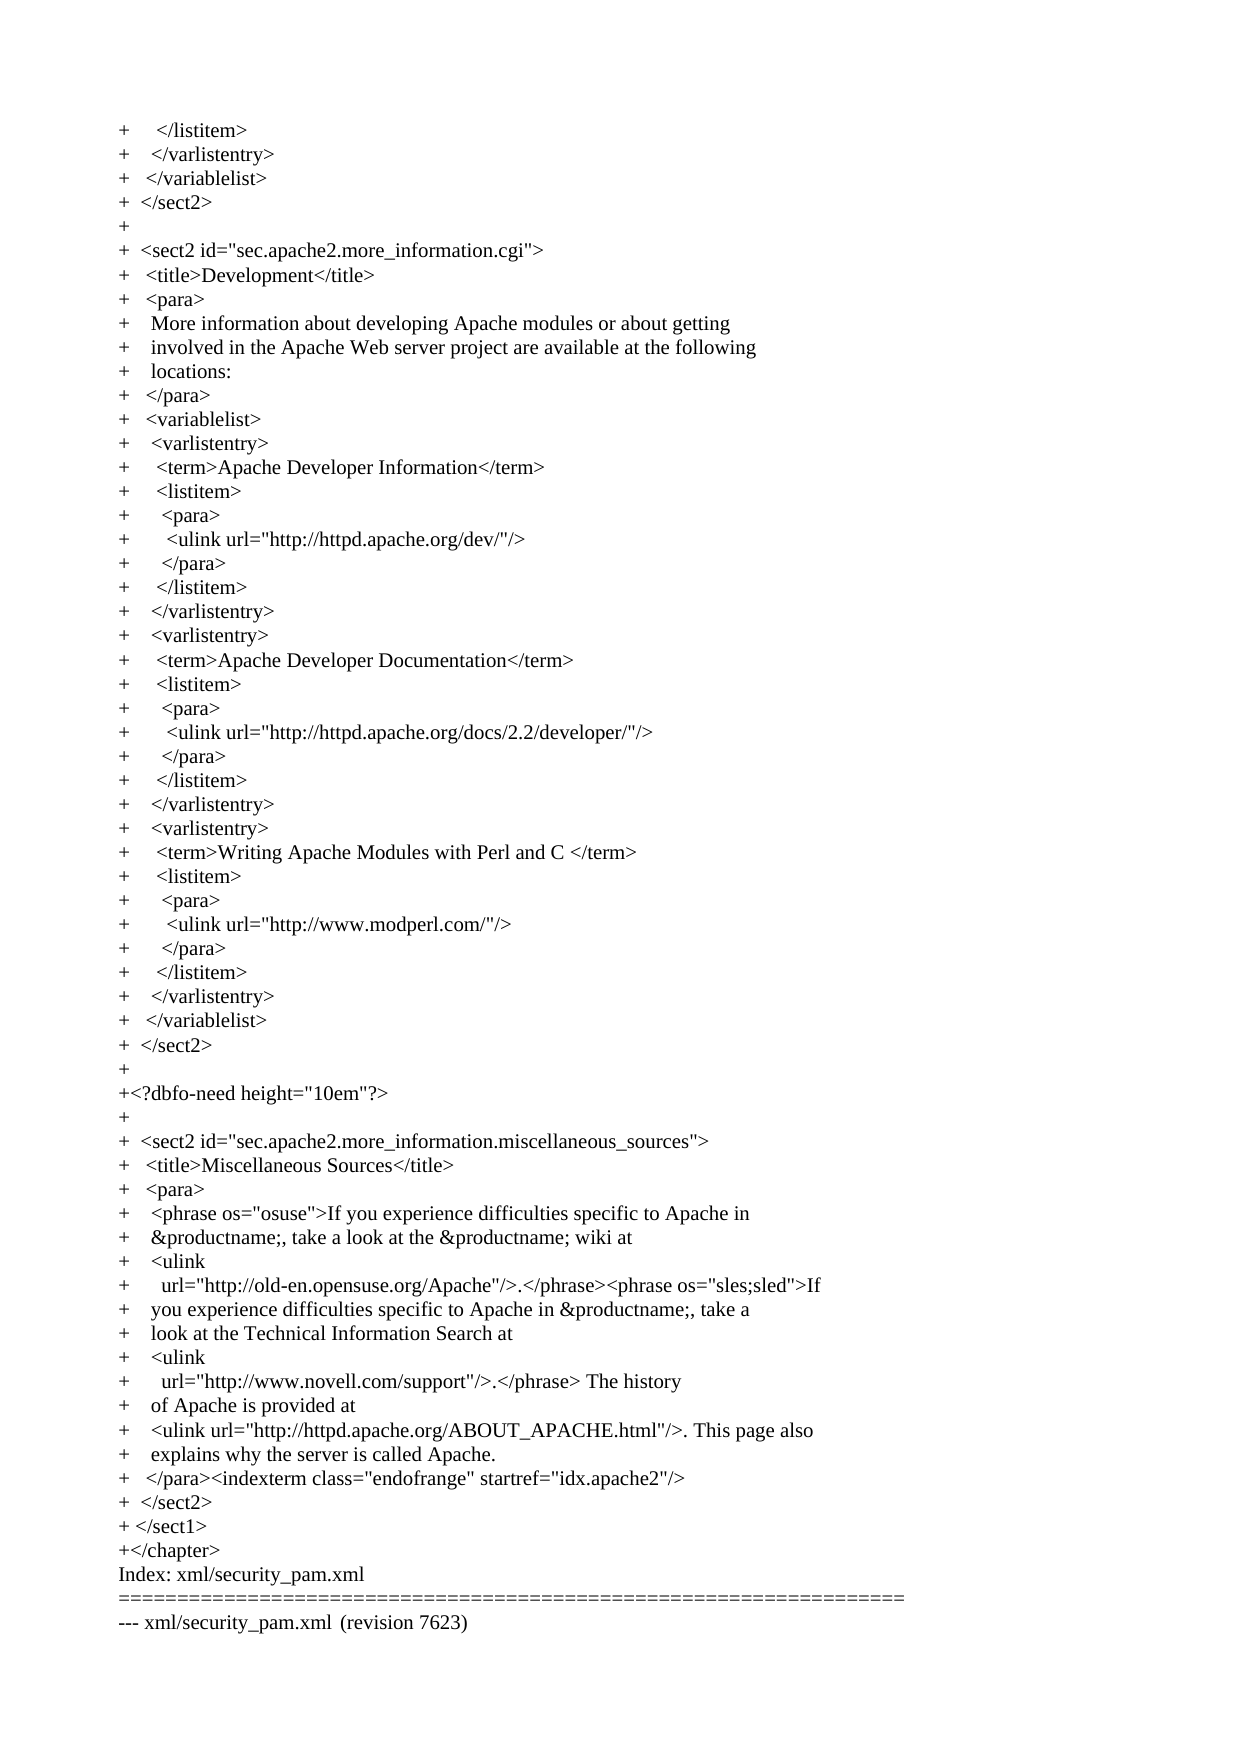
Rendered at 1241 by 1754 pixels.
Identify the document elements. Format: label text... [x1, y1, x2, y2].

text + of Apache is provided at [118, 1393, 1122, 1417]
text + </listitem> [118, 118, 1122, 142]
text + <ulink url="http://www.modperl.com/"/> [118, 912, 1122, 936]
text + </para> [118, 551, 1122, 575]
text + involved in the Apache Web server project are available at the following [118, 335, 1122, 359]
text + <para> [118, 503, 1122, 527]
text + <term>Apache Developer Documentation</term> [118, 647, 1122, 672]
text + [118, 214, 1122, 238]
text + </variablelist> [118, 166, 1122, 190]
text +</chapter> [118, 1538, 1122, 1562]
text + <para> [118, 696, 1122, 720]
text + <varlistentry> [118, 623, 1122, 647]
text + <listitem> [118, 479, 1122, 503]
text + <variablelist> [118, 407, 1122, 431]
text + </sect2> [118, 190, 1122, 214]
text + <title>Miscellaneous Sources</title> [118, 1153, 1122, 1177]
text + <sect2 id="sec.apache2.more_information.cgi"> [118, 238, 1122, 262]
text + </sect1> [118, 1514, 1122, 1538]
text + </para> [118, 383, 1122, 407]
text +<?dbfo-need height="10em"?> [118, 1081, 1122, 1105]
text + <ulink url="http://httpd.apache.org/ABOUT_APACHE.html"/>. This page also [118, 1417, 1122, 1442]
text + </variablelist> [118, 1008, 1122, 1032]
text + you experience difficulties specific to Apache in &productname;, take a [118, 1297, 1122, 1321]
text + <ulink url="http://httpd.apache.org/docs/2.2/developer/"/> [118, 720, 1122, 744]
text + url="http://www.novell.com/support"/>.</phrase> The history [118, 1369, 1122, 1393]
text + <term>Apache Developer Information</term> [118, 455, 1122, 479]
text + </para><indexterm class="endofrange" startref="idx.apache2"/> [118, 1466, 1122, 1490]
text --- xml/security_pam.xml (revision 7623) [118, 1610, 1122, 1634]
text + </varlistentry> [118, 792, 1122, 816]
text + </listitem> [118, 575, 1122, 599]
text + <title>Development</title> [118, 262, 1122, 287]
text + <para> [118, 888, 1122, 912]
text + <para> [118, 287, 1122, 311]
text + url="http://old-en.opensuse.org/Apache"/>.</phrase><phrase os="sles;sled">If [118, 1273, 1122, 1297]
text + <term>Writing Apache Modules with Perl and C </term> [118, 840, 1122, 864]
text + </varlistentry> [118, 984, 1122, 1008]
text + </sect2> [118, 1490, 1122, 1514]
text + </varlistentry> [118, 142, 1122, 166]
text + </listitem> [118, 768, 1122, 792]
text + <listitem> [118, 864, 1122, 888]
text + locations: [118, 359, 1122, 383]
text + explains why the server is called Apache. [118, 1442, 1122, 1466]
text + [118, 1057, 1122, 1081]
text + <listitem> [118, 672, 1122, 696]
text + <para> [118, 1177, 1122, 1201]
text + <sect2 id="sec.apache2.more_information.miscellaneous_sources"> [118, 1129, 1122, 1153]
text + </sect2> [118, 1032, 1122, 1057]
text + [118, 1105, 1122, 1129]
text + </varlistentry> [118, 599, 1122, 623]
text + More information about developing Apache modules or about getting [118, 311, 1122, 335]
text + <ulink [118, 1345, 1122, 1369]
text + &productname;, take a look at the &productname; wiki at [118, 1225, 1122, 1249]
text =================================================================== [118, 1586, 1122, 1610]
text + <phrase os="osuse">If you experience difficulties specific to Apache in [118, 1201, 1122, 1225]
text + </para> [118, 936, 1122, 960]
text + </para> [118, 744, 1122, 768]
text + <ulink url="http://httpd.apache.org/dev/"/> [118, 527, 1122, 551]
text Index: xml/security_pam.xml [118, 1562, 1122, 1586]
text + <varlistentry> [118, 816, 1122, 840]
text + look at the Technical Information Search at [118, 1321, 1122, 1345]
text + <varlistentry> [118, 431, 1122, 455]
text + <ulink [118, 1249, 1122, 1273]
text + </listitem> [118, 960, 1122, 984]
